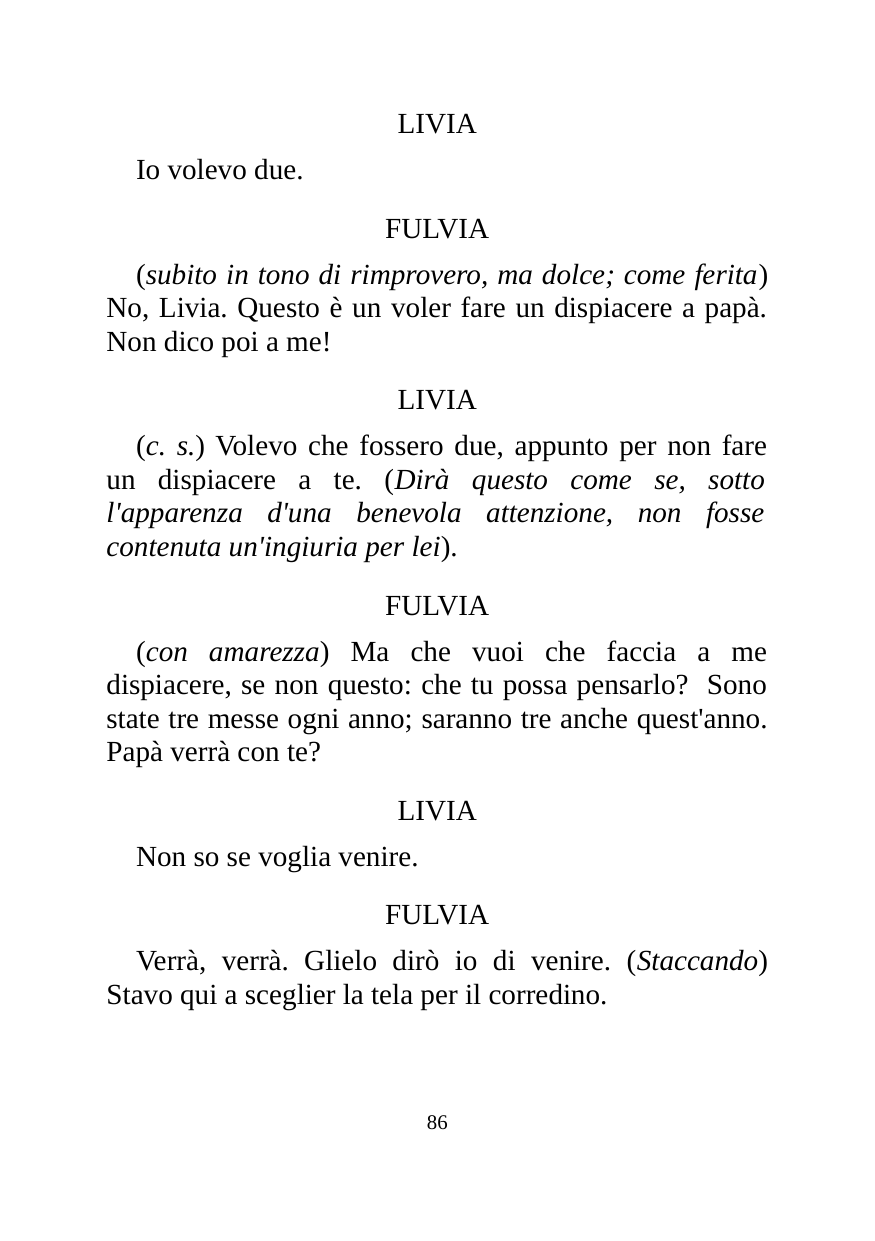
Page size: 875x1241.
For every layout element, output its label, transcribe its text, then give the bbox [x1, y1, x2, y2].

text FULVIA [106, 588, 768, 621]
text LIVIA [106, 106, 768, 140]
text (c. s.) Volevo che fossero due, appunto per non fare un dispiacere a te. (Dirà questo come se, sotto l'apparenza d'una benevola attenzione, non fosse contenuta un'ingiuria per lei). [106, 428, 768, 563]
text Io volevo due. [106, 152, 768, 186]
text FULVIA [106, 211, 768, 244]
text Non so se voglia venire. [106, 839, 768, 872]
text LIVIA [106, 382, 768, 416]
text (subito in tono di rimprovero, ma dolce; come ferita) No, Livia. Questo è un voler fare un dispiacere a papà. Non dico poi a me! [106, 257, 768, 357]
text LIVIA [106, 793, 768, 826]
text FULVIA [106, 897, 768, 931]
text (con amarezza) Ma che vuoi che faccia a me dispiacere, se non questo: che tu possa pensarlo? Sono state tre messe ogni anno; saranno tre anche quest'anno. Papà verrà con te? [106, 634, 768, 768]
text Verrà, verrà. Glielo dirò io di venire. (Staccando) Stavo qui a sceglier la tela per il corredino. [106, 943, 768, 1011]
